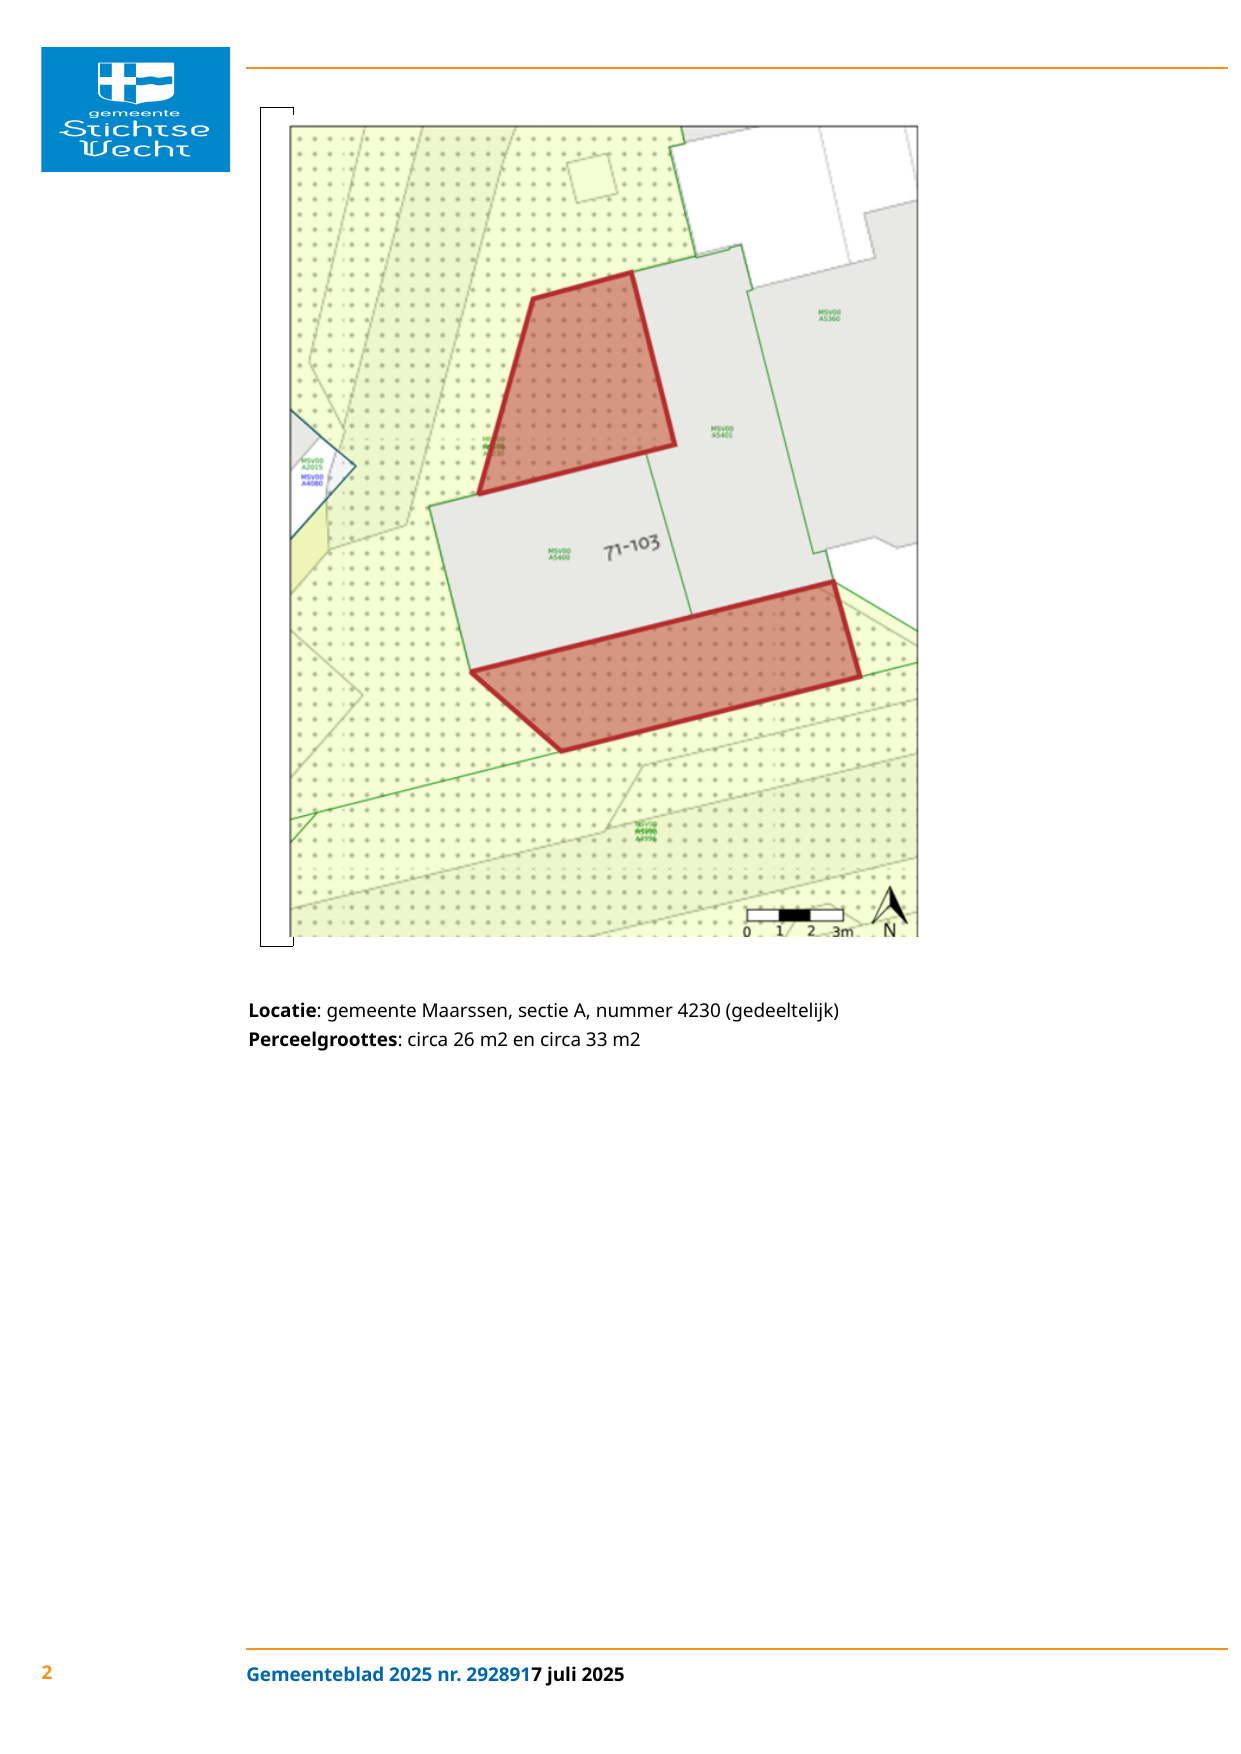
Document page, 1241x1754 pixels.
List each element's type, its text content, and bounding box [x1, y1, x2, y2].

picture [137, 63, 174, 103]
picture [268, 115, 919, 937]
picture [99, 63, 135, 101]
text Locatie: gemeente Maarssen, sectie A, nummer 4230 (gedeeltelijk) [248, 997, 1152, 1023]
text Perceelgroottes: circa 26 m2 en circa 33 m2 [248, 1027, 1152, 1052]
